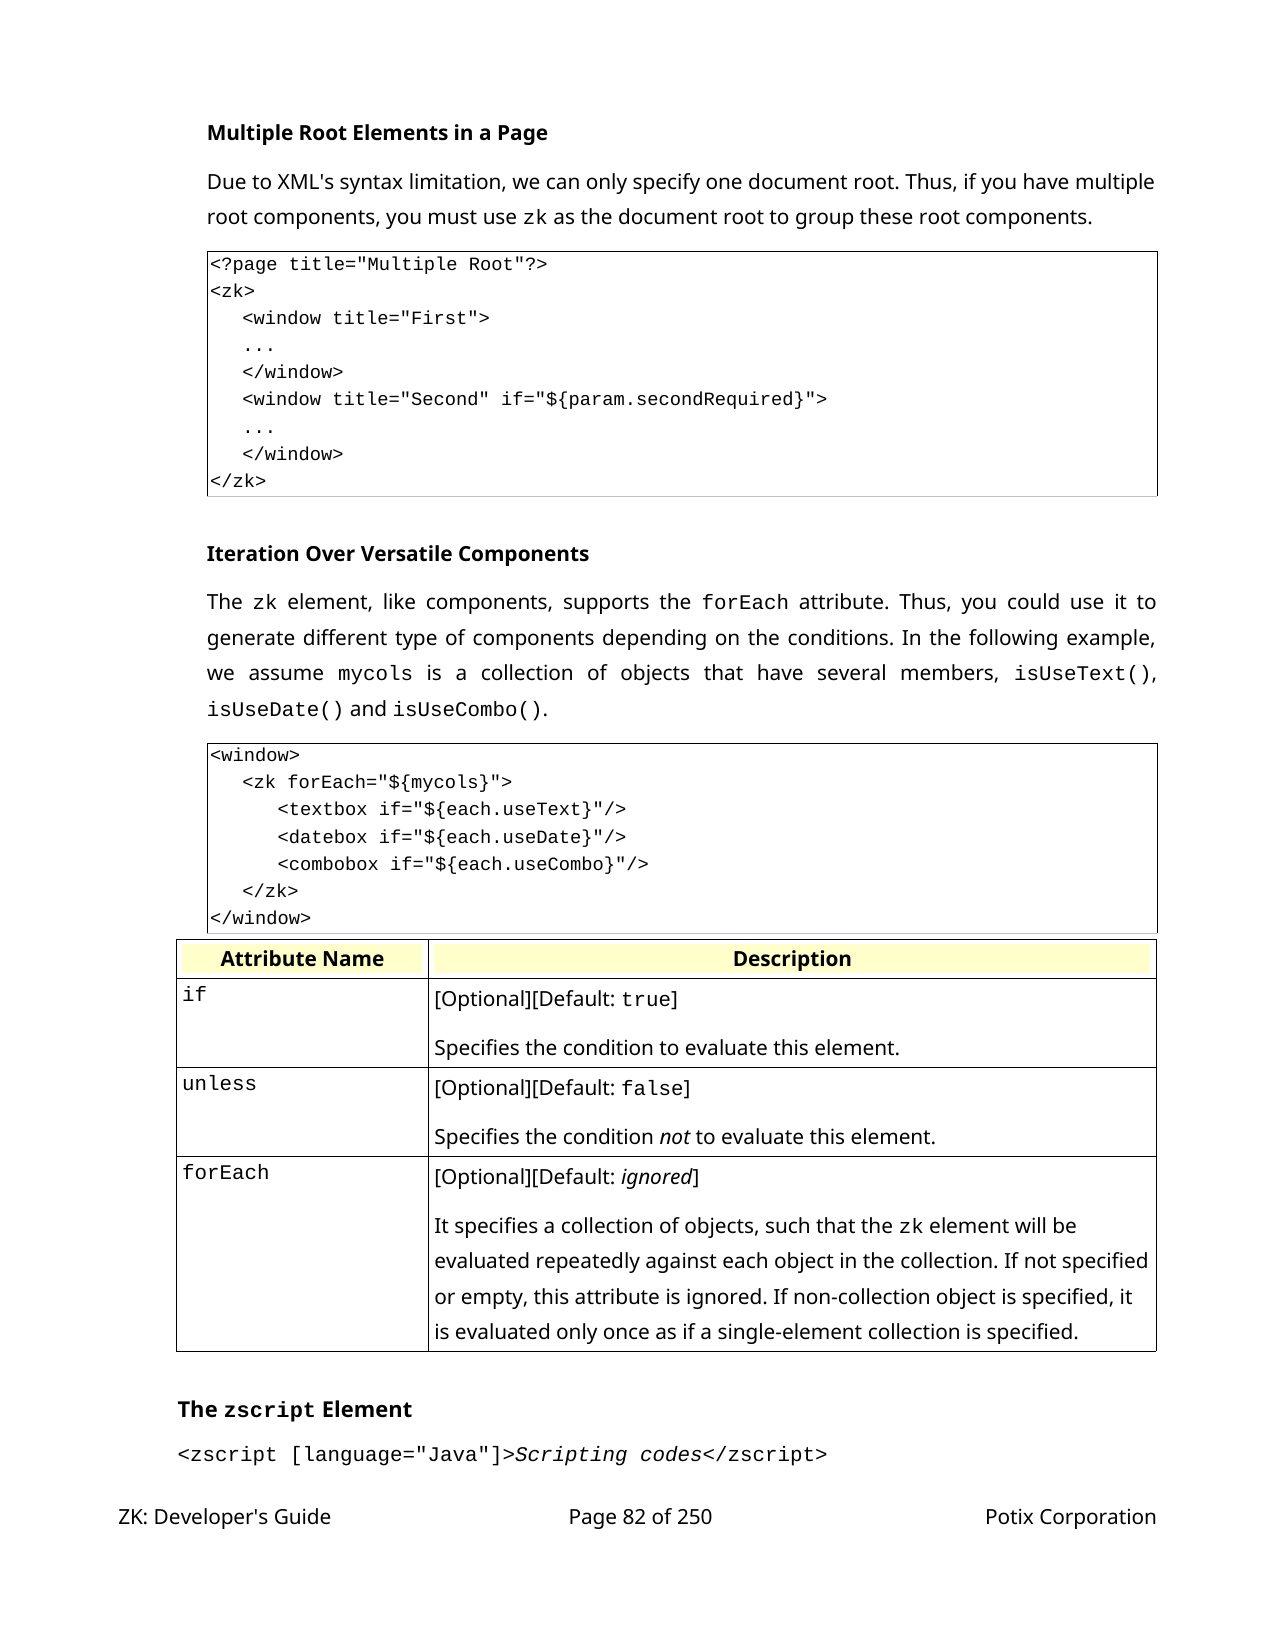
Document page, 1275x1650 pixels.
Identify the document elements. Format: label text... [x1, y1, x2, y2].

table_cell unless [177, 1068, 428, 1156]
subtitle Multiple Root Elements in a Page [207, 118, 1157, 146]
text <window> [208, 744, 1157, 767]
text <zk forEach="${mycols}"> [208, 770, 1157, 794]
text <datebox if="${each.useDate}"/> [208, 824, 1157, 849]
text </window> [208, 360, 1157, 384]
text <?page title="Multiple Root"?> [208, 252, 1157, 276]
table_cell [Optional][Default: false] Specifies the condition not to evaluate this element. [429, 1068, 1156, 1156]
text </zk> [208, 469, 1157, 496]
table_header Description [429, 940, 1156, 978]
table_cell [Optional][Default: ignored] It specifies a collection of objects, such that the zk element will be evaluated repeatedly against each object in the collection. If not specified or empty, this attribute is ignored. If non-collection object is specified, it is evaluated only once as if a single-element collection is specified. [429, 1157, 1156, 1351]
text </window> [208, 906, 1157, 933]
text ... [208, 414, 1157, 439]
text <zk> [208, 278, 1157, 303]
text Due to XML's syntax limitation, we can only specify one document root. Thus, if you have multiple root components, you must use zk as the document root to group these root components. [207, 167, 1157, 231]
text <window title="First"> [208, 306, 1157, 330]
text <zscript [language="Java"]>Scripting codes</zscript> [177, 1444, 1157, 1468]
text The zk element, like components, supports the forEach attribute. Thus, you could use it to generate different type of components depending on the conditions. In the following example, we assume mycols is a collection of objects that have several members, isUseText(), isUseDate() and isUseCombo(). [207, 587, 1157, 722]
text <window title="Second" if="${param.secondRequired}"> [208, 387, 1157, 412]
table_cell forEach [177, 1157, 428, 1351]
subtitle The zscript Element [177, 1393, 1157, 1424]
subtitle Iteration Over Versatile Components [207, 539, 1157, 567]
text </window> [208, 442, 1157, 466]
text </zk> [208, 879, 1157, 903]
table_cell [Optional][Default: true] Specifies the condition to evaluate this element. [429, 979, 1156, 1067]
table_cell if [177, 979, 428, 1067]
table_header Attribute Name [177, 940, 428, 978]
text <combobox if="${each.useCombo}"/> [208, 852, 1157, 876]
text ... [208, 333, 1157, 357]
text <textbox if="${each.useText}"/> [208, 797, 1157, 822]
